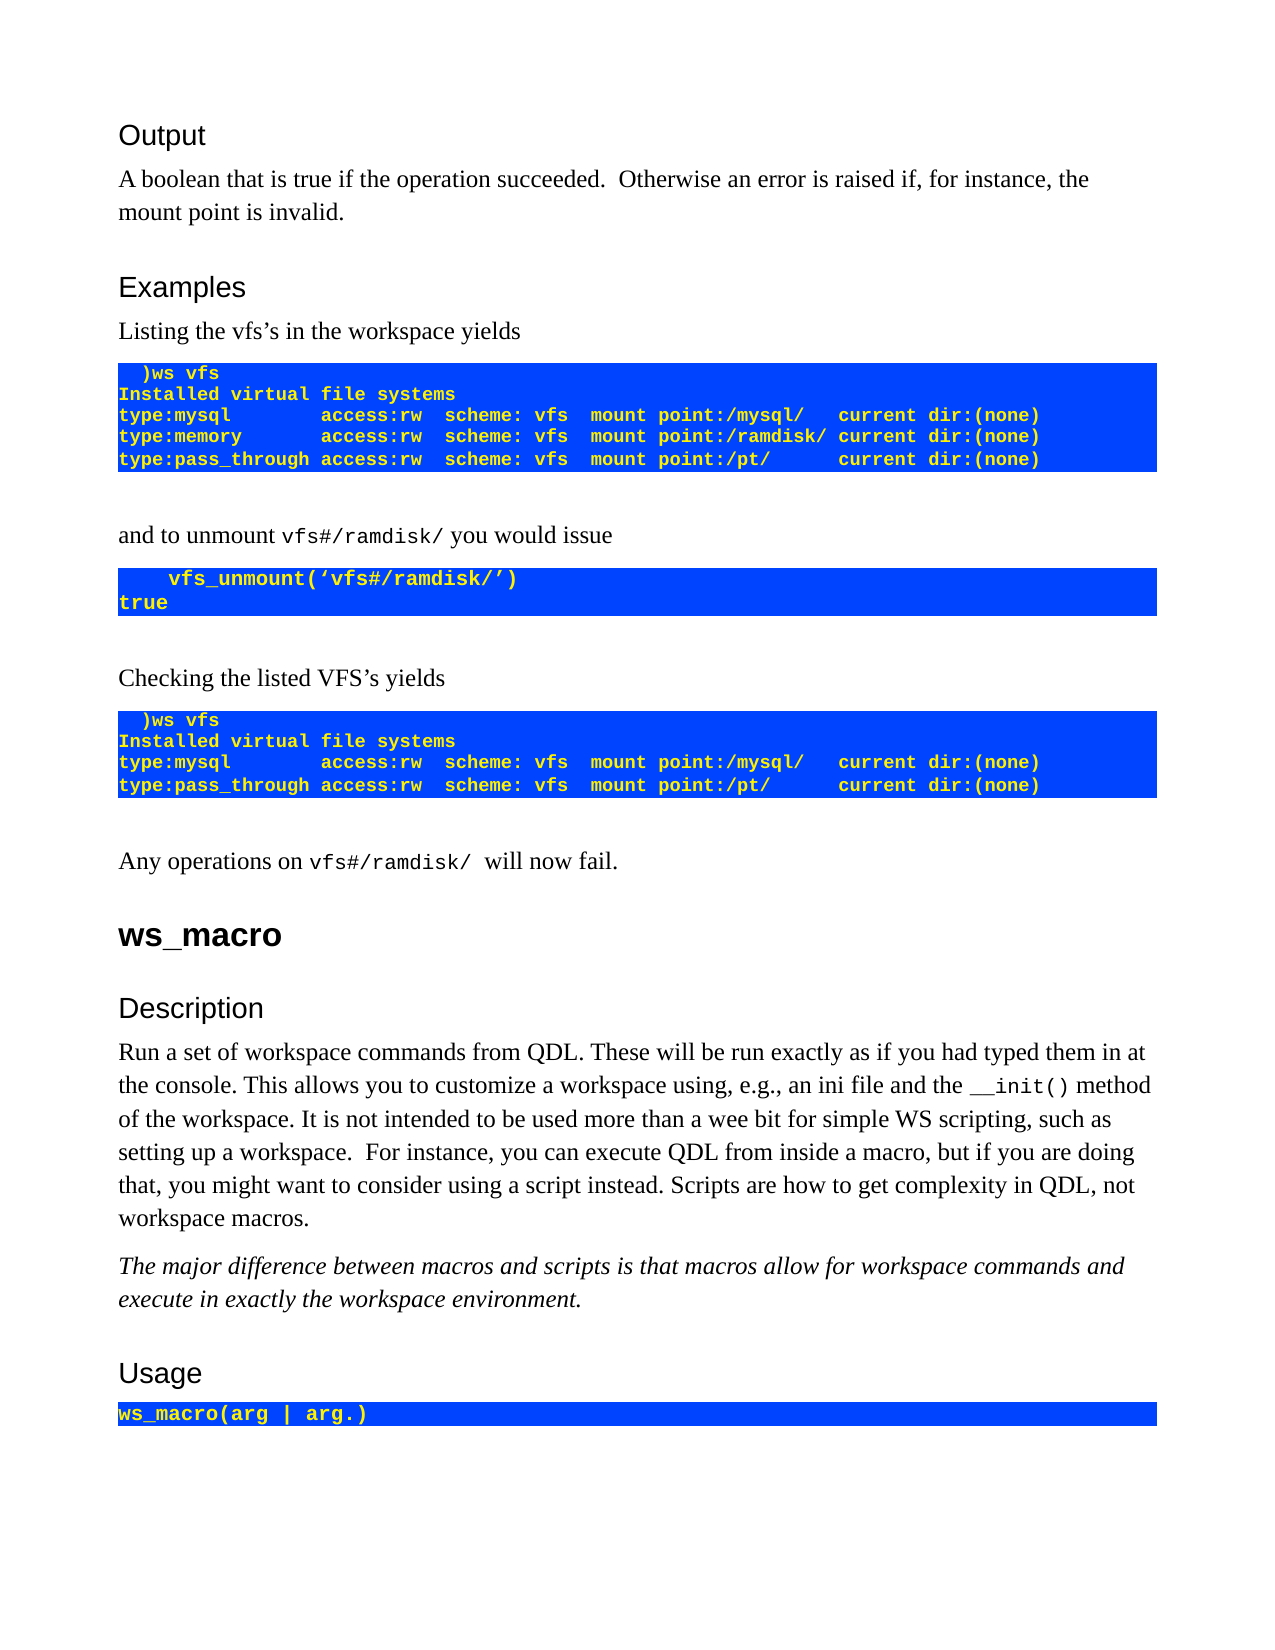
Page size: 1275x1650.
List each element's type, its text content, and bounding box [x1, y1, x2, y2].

text true [118, 592, 1157, 616]
text and to unmount vfs#/ramdisk/ you would issue [118, 520, 1157, 549]
subtitle Output [118, 118, 1157, 152]
text Checking the listed VFS’s yields [118, 663, 1157, 692]
subtitle Description [118, 991, 1157, 1025]
text The major difference between macros and scripts is that macros allow for workspace commands and execute in exactly the workspace environment. [118, 1251, 1157, 1313]
text A boolean that is true if the operation succeeded. Otherwise an error is raised if, for instance, the mount point is invalid. [118, 164, 1157, 226]
text )ws vfs Installed virtual file systems type:mysql access:rw scheme: vfs mount point:/mysql/ current dir:(none) type:pass_through access:rw scheme: vfs mount point:/pt/ current dir:(none) [118, 711, 1157, 798]
text vfs_unmount(‘vfs#/ramdisk/’) [118, 568, 1157, 592]
text Listing the vfs’s in the workspace yields [118, 316, 1157, 344]
text )ws vfs Installed virtual file systems type:mysql access:rw scheme: vfs mount point:/mysql/ current dir:(none) type:memory access:rw scheme: vfs mount point:/ramdisk/ current dir:(none) type:pass_through access:rw scheme: vfs mount point:/pt/ current dir:(none) [118, 363, 1157, 472]
subtitle Examples [118, 270, 1157, 303]
subtitle Usage [118, 1356, 1157, 1390]
text Run a set of workspace commands from QDL. These will be run exactly as if you had typed them in at the console. This allows you to customize a workspace using, e.g., an ini file and the __init() method of the workspace. It is not intended to be used more than a wee bit for simple WS scripting, such as setting up a workspace. For instance, you can execute QDL from inside a macro, but if you are doing that, you might want to consider using a script instead. Scripts are how to get complexity in QDL, not workspace macros. [118, 1037, 1157, 1232]
subtitle ws_macro [118, 915, 1157, 954]
text Any operations on vfs#/ramdisk/ will now fail. [118, 846, 1157, 875]
text ws_macro(arg | arg.) [118, 1402, 1157, 1426]
